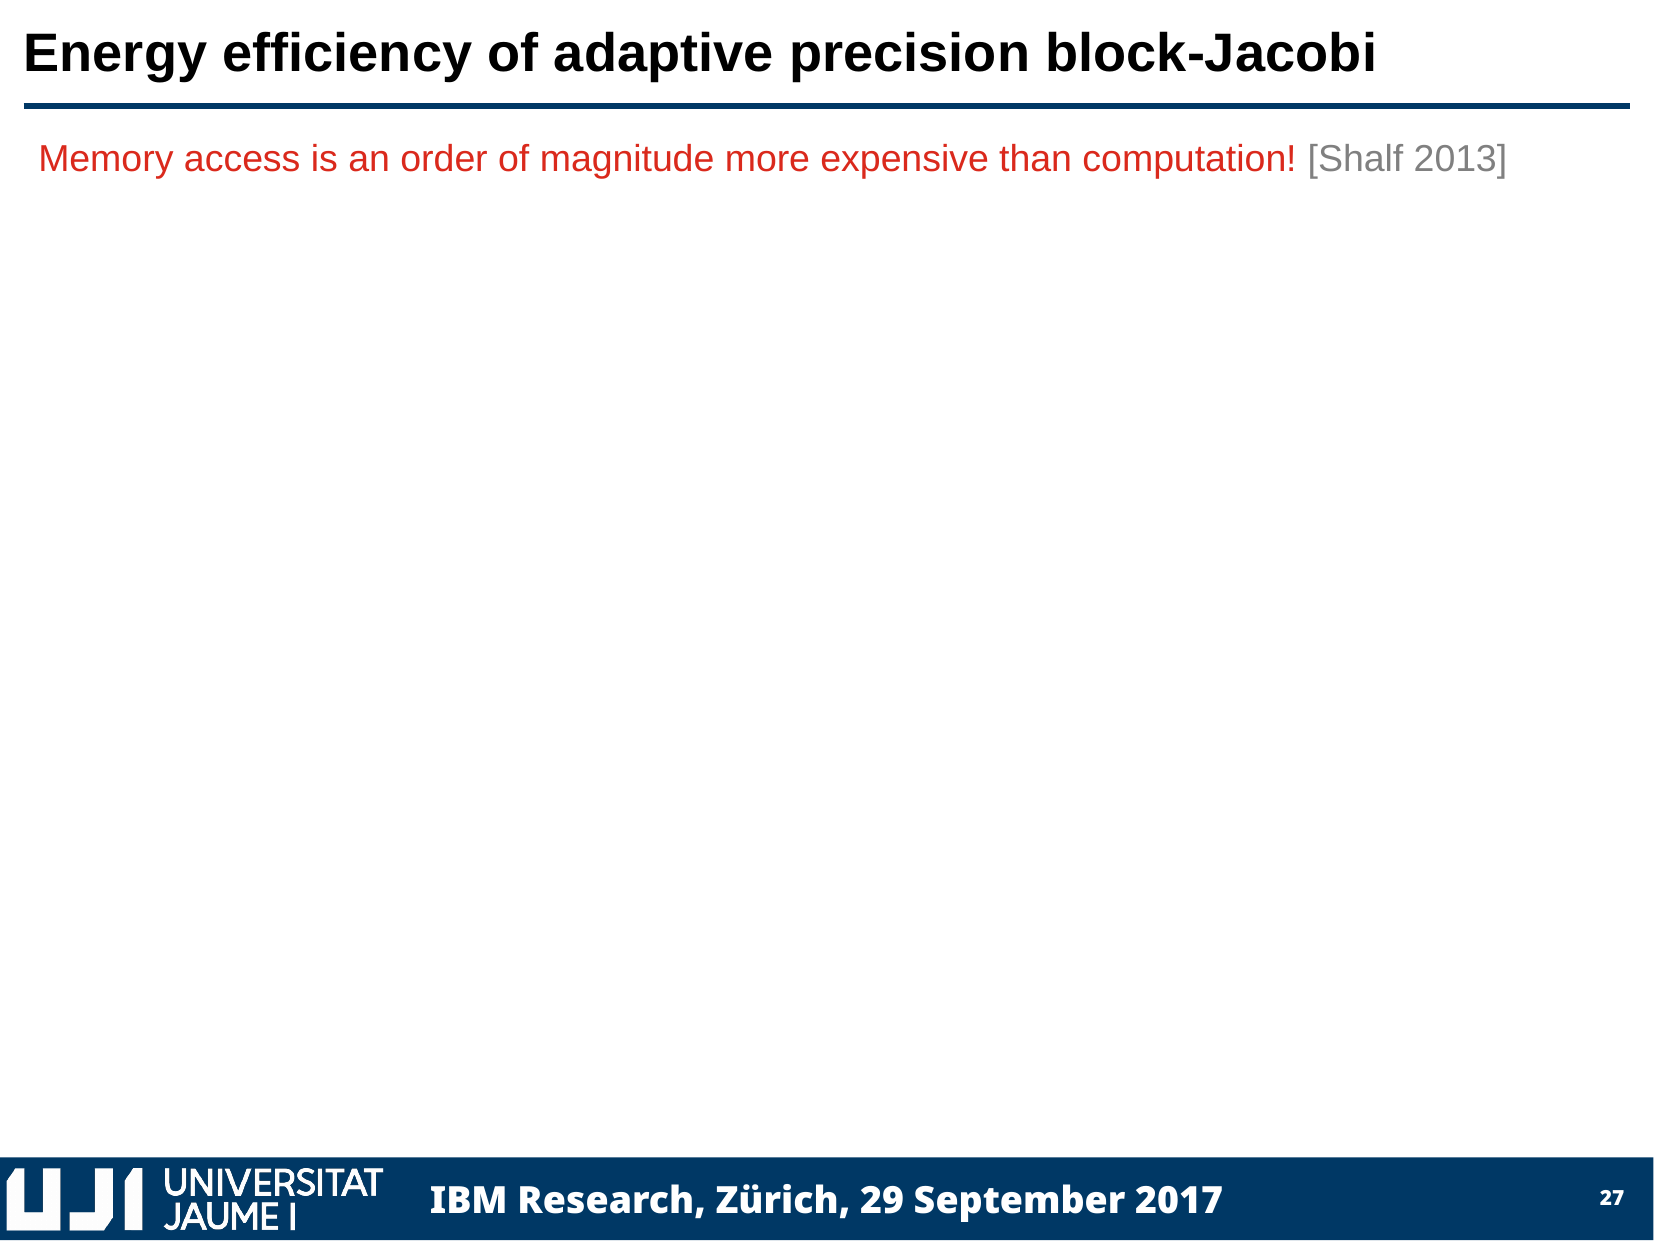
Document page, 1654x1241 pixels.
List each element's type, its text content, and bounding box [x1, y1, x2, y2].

text_box Memory access is an order of magnitude more expensive than computation! [Shalf 2013] [23, 129, 1595, 211]
picture [0, 1158, 390, 1241]
title Energy efficiency of adaptive precision block-Jacobi [23, 0, 1630, 107]
